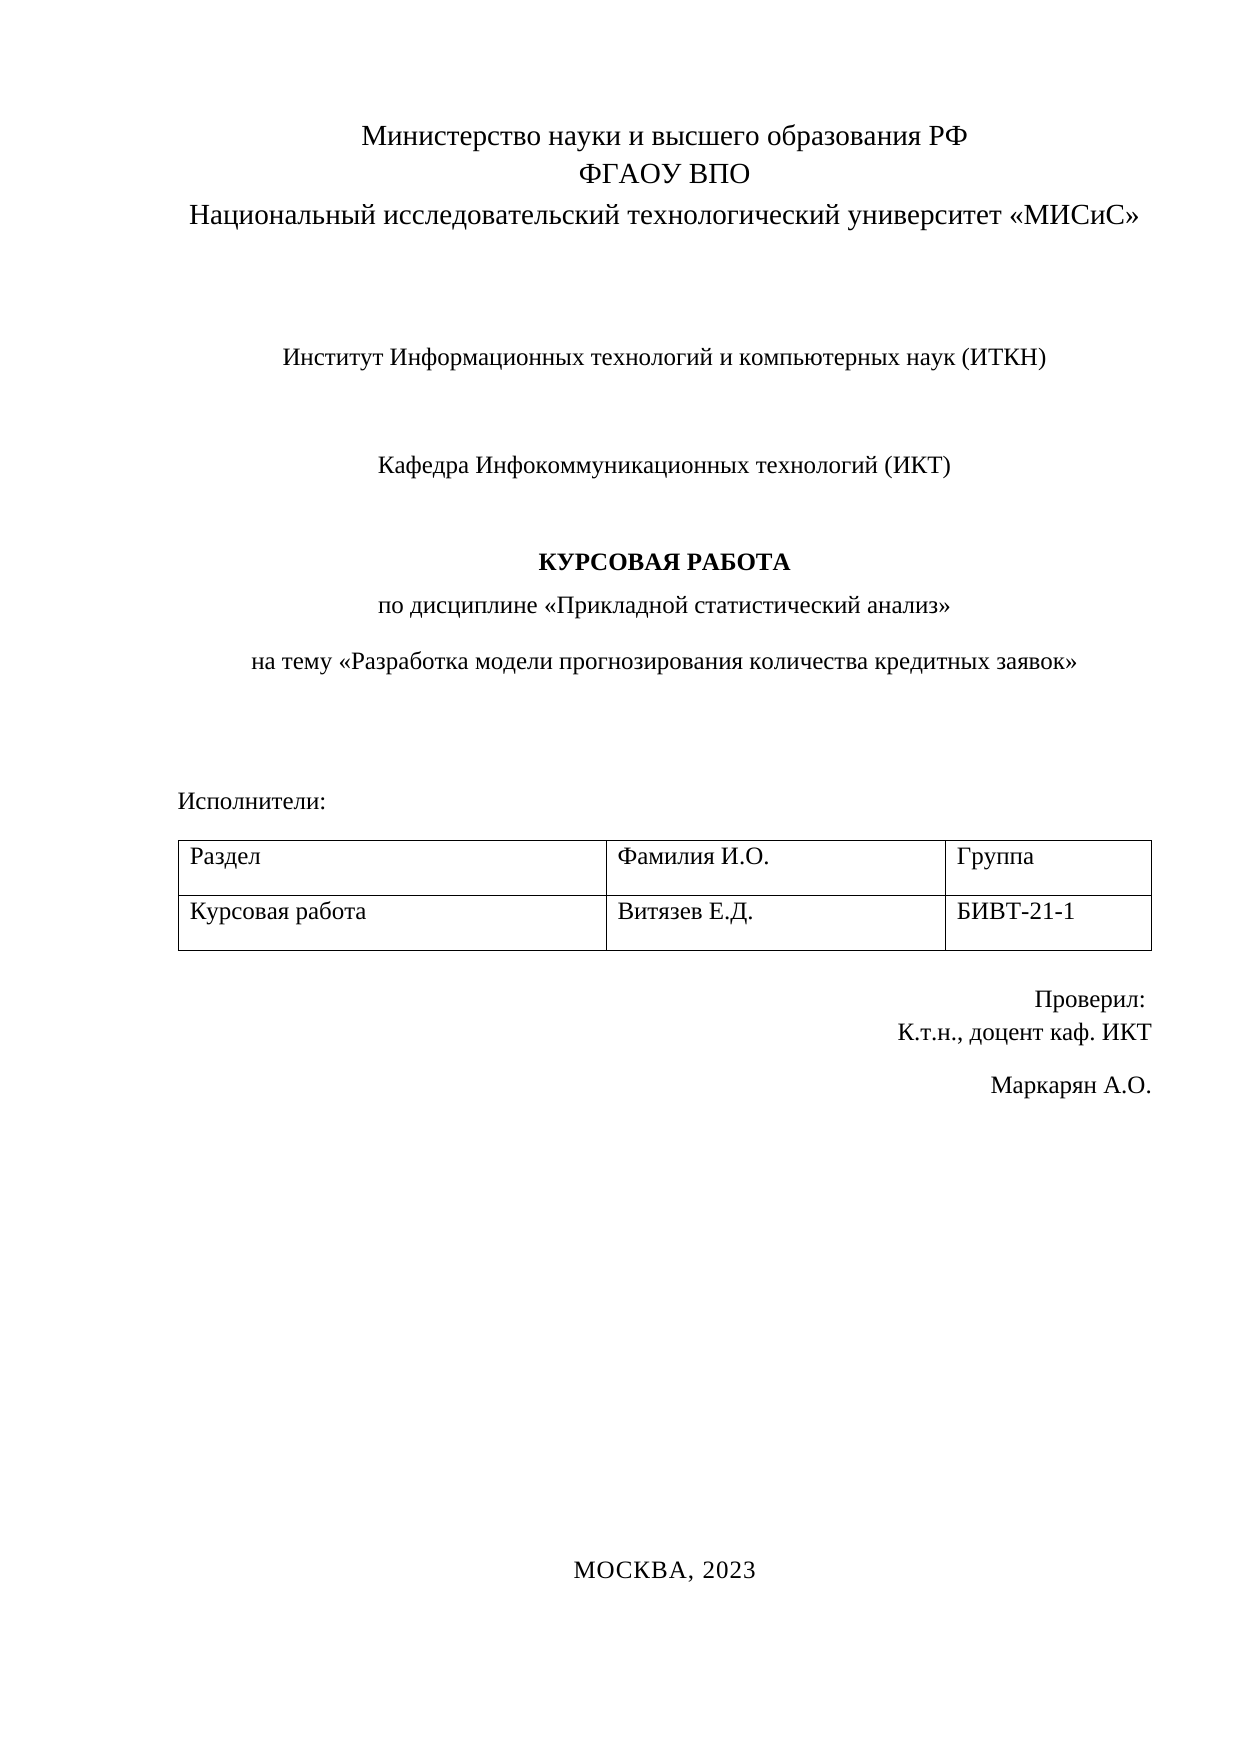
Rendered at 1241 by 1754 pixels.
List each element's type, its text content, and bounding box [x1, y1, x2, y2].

table_header Раздел [179, 841, 606, 895]
text по дисциплине «Прикладной статистический анализ» [177, 590, 1152, 619]
table_cell Витязев Е.Д. [607, 896, 945, 950]
text Министерство науки и высшего образования РФ ФГАОУ ВПО [177, 118, 1152, 192]
text Национальный исследовательский технологический университет «МИСиС» [177, 197, 1152, 233]
text Кафедра Инфокоммуникационных технологий (ИКТ) [177, 450, 1152, 479]
table_cell БИВТ-21-1 [946, 896, 1151, 950]
text Исполнители: [177, 786, 1152, 815]
table_header Группа [946, 841, 1151, 895]
table_header Фамилия И.О. [607, 841, 945, 895]
text Маркарян А.О. [177, 1071, 1152, 1099]
table_cell Курсовая работа [179, 896, 606, 950]
text Москва, 2023 [177, 1555, 1152, 1584]
text Проверил: К.т.н., доцент каф. ИКТ [177, 951, 1152, 1046]
text КУРСОВАЯ РАБОТА [177, 547, 1152, 576]
text Институт Информационных технологий и компьютерных наук (ИТКН) [177, 342, 1152, 371]
text на тему «Разработка модели прогнозирования количества кредитных заявок» [177, 646, 1152, 675]
